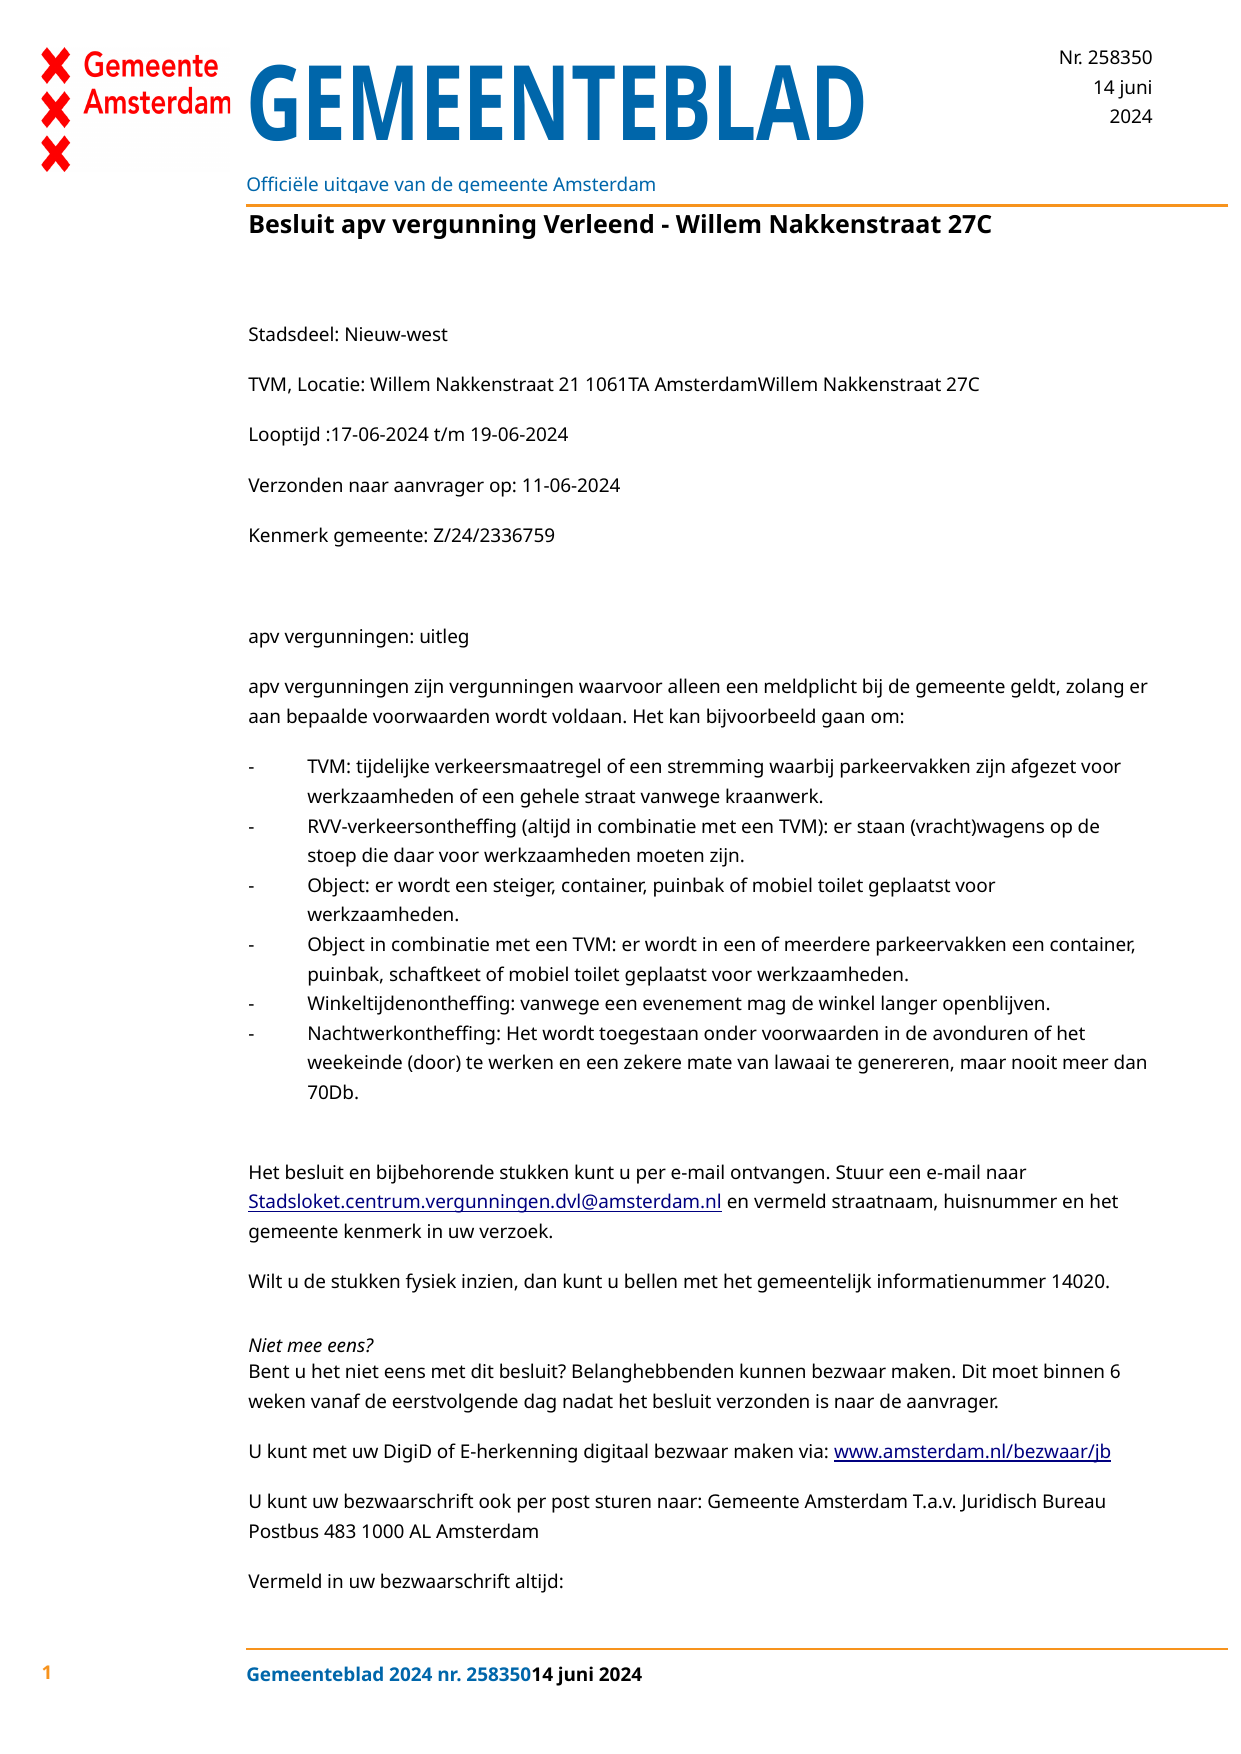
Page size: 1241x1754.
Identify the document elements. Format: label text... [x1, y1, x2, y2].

picture [41, 47, 231, 172]
list Nachtwerkontheffing: Het wordt toegestaan onder voorwaarden in de avonduren of het weekeinde (door) te werken en een zekere mate van lawaai te genereren, maar nooit meer dan 70Db. [248, 1020, 1152, 1105]
list RVV-verkeersontheffing (altijd in combinatie met een TVM): er staan (vracht)wagens op de stoep die daar voor werkzaamheden moeten zijn. [248, 813, 1152, 868]
text Kenmerk gemeente: Z/24/2336759 [248, 522, 1152, 548]
text TVM, Locatie: Willem Nakkenstraat 21 1061TA AmsterdamWillem Nakkenstraat 27C [248, 371, 1152, 397]
text Bent u het niet eens met dit besluit? Belanghebbenden kunnen bezwaar maken. Dit moet binnen 6 weken vanaf de eerstvolgende dag nadat het besluit verzonden is naar de aanvrager. [248, 1358, 1152, 1414]
text U kunt met uw DigiD of E-herkenning digitaal bezwaar maken via: www.amsterdam.nl/bezwaar/jb [248, 1438, 1152, 1464]
text U kunt uw bezwaarschrift ook per post sturen naar: Gemeente Amsterdam T.a.v. Juridisch Bureau Postbus 483 1000 AL Amsterdam [248, 1489, 1152, 1544]
text Het besluit en bijbehorende stukken kunt u per e-mail ontvangen. Stuur een e-mail naar Stadsloket.centrum.vergunningen.dvl@amsterdam.nl en vermeld straatnaam, huisnummer en het gemeente kenmerk in uw verzoek. [248, 1159, 1152, 1244]
text Verzonden naar aanvrager op: 11-06-2024 [248, 472, 1152, 498]
list Object: er wordt een steiger, container, puinbak of mobiel toilet geplaatst voor werkzaamheden. [248, 872, 1152, 927]
text Niet mee eens? [248, 1333, 1152, 1358]
text Wilt u de stukken fysiek inzien, dan kunt u bellen met het gemeentelijk informatienummer 14020. [248, 1269, 1152, 1294]
list Object in combinatie met een TVM: er wordt in een of meerdere parkeervakken een container, puinbak, schaftkeet of mobiel toilet geplaatst voor werkzaamheden. [248, 931, 1152, 986]
text Stadsdeel: Nieuw-west [248, 321, 1152, 346]
text apv vergunningen: uitleg [248, 623, 1152, 649]
list Winkeltijdenontheffing: vanwege een evenement mag de winkel langer openblijven. [248, 990, 1152, 1016]
text Vermeld in uw bezwaarschrift altijd: [248, 1569, 1152, 1594]
text Looptijd :17-06-2024 t/m 19-06-2024 [248, 422, 1152, 447]
text apv vergunningen zijn vergunningen waarvoor alleen een meldplicht bij de gemeente geldt, zolang er aan bepaalde voorwaarden wordt voldaan. Het kan bijvoorbeeld gaan om: [248, 674, 1152, 729]
list TVM: tijdelijke verkeersmaatregel of een stremming waarbij parkeervakken zijn afgezet voor werkzaamheden of een gehele straat vanwege kraanwerk. [248, 754, 1152, 809]
text Besluit apv vergunning Verleend - Willem Nakkenstraat 27C [248, 207, 1152, 241]
